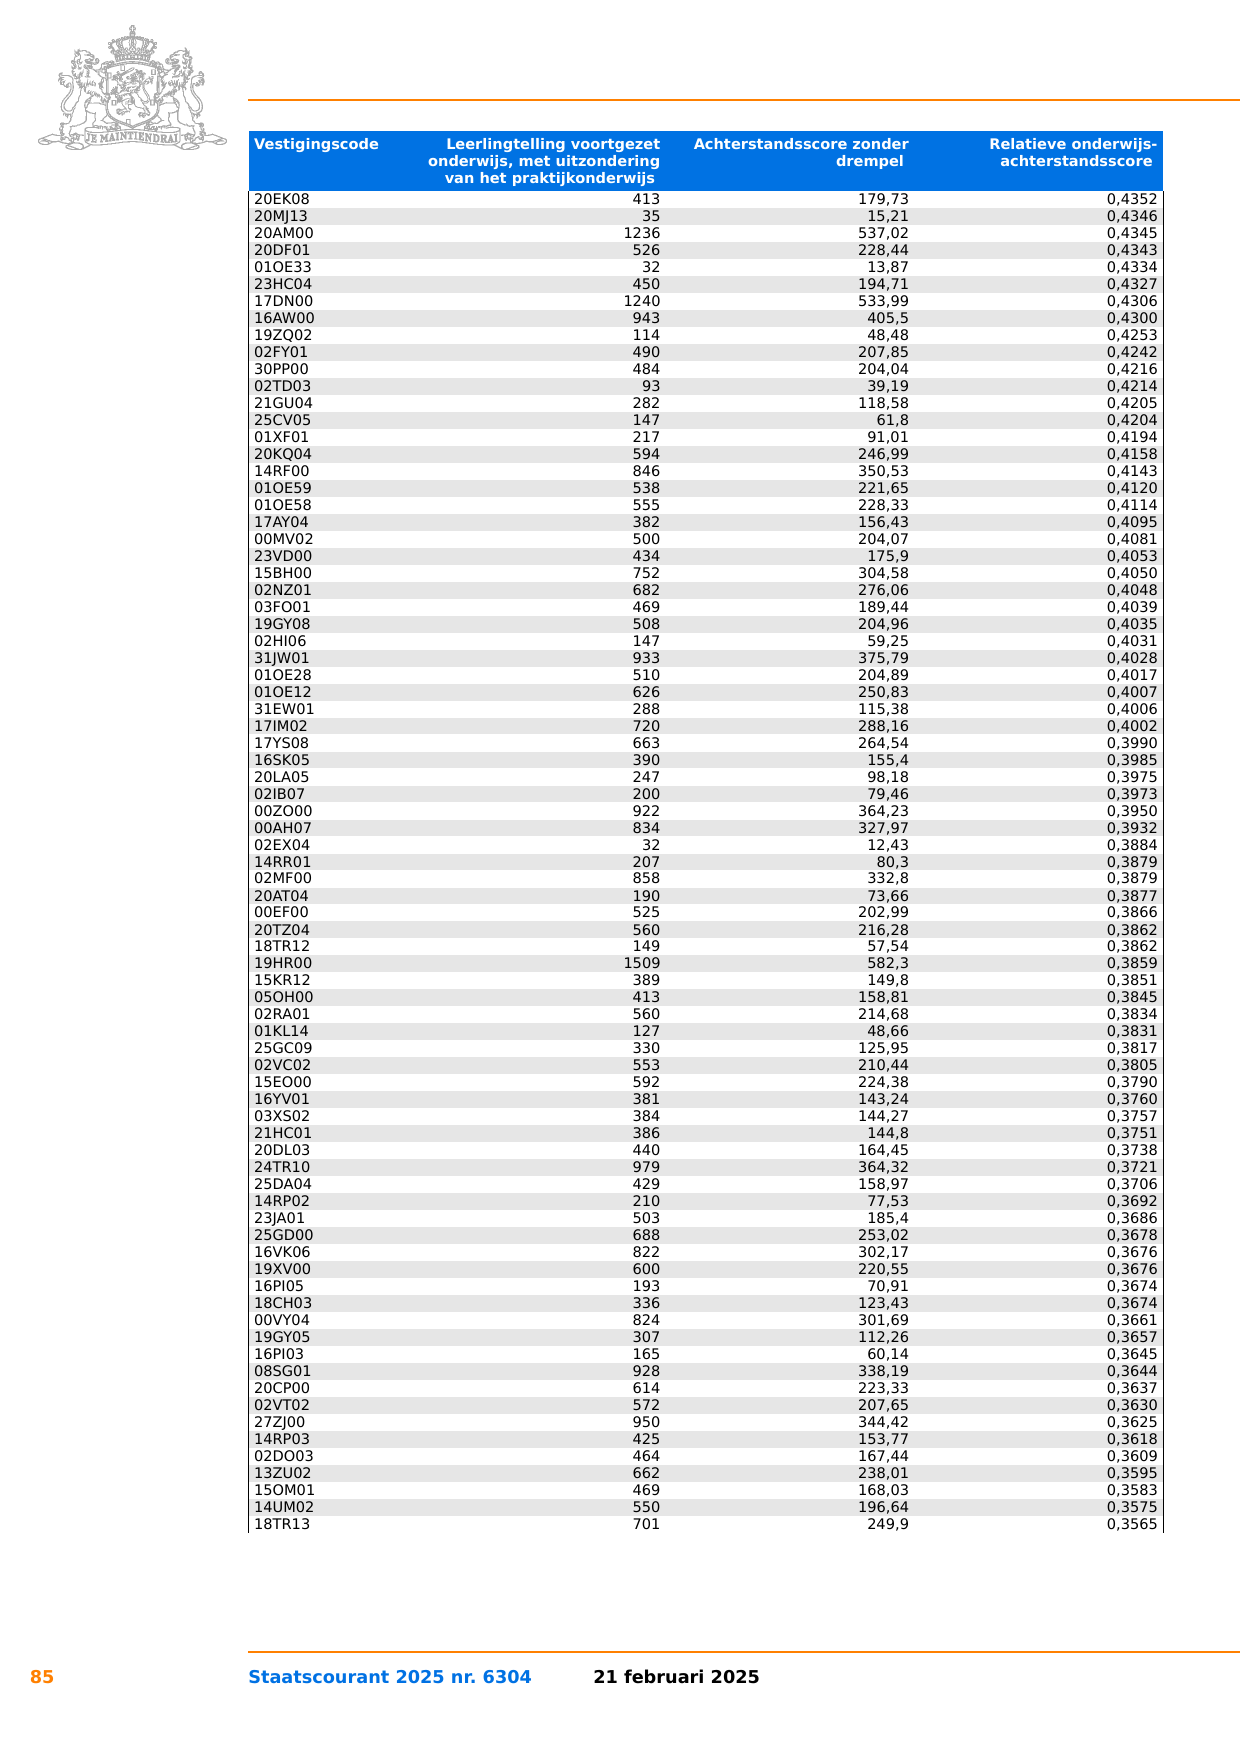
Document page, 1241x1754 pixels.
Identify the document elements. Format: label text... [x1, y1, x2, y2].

table_cell 19GY08 [249, 616, 417, 633]
table_cell 01OE33 [249, 259, 417, 276]
table_cell 1509 [418, 955, 666, 972]
table_cell 20EK08 [249, 192, 417, 208]
table_cell 0,4050 [915, 565, 1163, 582]
table_cell 0,4048 [915, 582, 1163, 599]
table_cell 31EW01 [249, 701, 417, 718]
table_cell 0,3859 [915, 955, 1163, 972]
table_cell 246,99 [666, 446, 915, 463]
table_cell 20TZ04 [249, 921, 417, 938]
table_cell 0,4253 [915, 327, 1163, 344]
table_cell 537,02 [666, 225, 915, 242]
table_cell 21HC01 [249, 1125, 417, 1142]
table_cell 0,4053 [915, 548, 1163, 565]
table_cell 164,45 [666, 1142, 915, 1159]
table_cell 02NZ01 [249, 582, 417, 599]
table_cell 332,8 [666, 870, 915, 887]
table_cell 25GC09 [249, 1040, 417, 1057]
table_cell 0,3990 [915, 735, 1163, 752]
table_cell 386 [418, 1125, 666, 1142]
table_cell 525 [418, 904, 666, 921]
table_cell 60,14 [666, 1346, 915, 1363]
table_cell 35 [418, 208, 666, 225]
table_cell 202,99 [666, 904, 915, 921]
table_cell 0,3862 [915, 921, 1163, 938]
table_cell 0,3674 [915, 1295, 1163, 1312]
table_cell 560 [418, 1006, 666, 1023]
table_cell 933 [418, 650, 666, 667]
table_cell 0,4007 [915, 684, 1163, 701]
table_cell 20AM00 [249, 225, 417, 242]
table_cell 928 [418, 1363, 666, 1380]
table_cell 18CH03 [249, 1295, 417, 1312]
table_cell 0,3851 [915, 972, 1163, 989]
table_cell 17DN00 [249, 293, 417, 310]
table_cell 503 [418, 1210, 666, 1227]
table_cell 185,4 [666, 1210, 915, 1227]
table_cell 98,18 [666, 769, 915, 786]
table_cell 13,87 [666, 259, 915, 276]
table_cell 168,03 [666, 1482, 915, 1499]
table_cell 0,3950 [915, 803, 1163, 819]
table_cell 21GU04 [249, 395, 417, 412]
table_cell 12,43 [666, 836, 915, 853]
table_cell 228,44 [666, 242, 915, 259]
table_cell 0,4334 [915, 259, 1163, 276]
table_cell 469 [418, 1482, 666, 1499]
table_cell 217 [418, 429, 666, 446]
table_cell 0,4216 [915, 361, 1163, 378]
table_cell 950 [418, 1414, 666, 1431]
table_cell 288,16 [666, 718, 915, 734]
table_cell 02RA01 [249, 1006, 417, 1023]
table_cell 364,23 [666, 803, 915, 819]
table_cell 264,54 [666, 735, 915, 752]
table_cell 210 [418, 1193, 666, 1210]
table_cell 112,26 [666, 1329, 915, 1346]
table_cell 23HC04 [249, 276, 417, 293]
table_cell 153,77 [666, 1431, 915, 1448]
table_cell 0,4352 [915, 192, 1163, 208]
table_cell 16YV01 [249, 1091, 417, 1108]
table_cell 02MF00 [249, 870, 417, 887]
table_cell 490 [418, 344, 666, 361]
table_cell 440 [418, 1142, 666, 1159]
table_cell 425 [418, 1431, 666, 1448]
table_cell 1240 [418, 293, 666, 310]
table_cell 17YS08 [249, 735, 417, 752]
table_cell 0,3877 [915, 888, 1163, 904]
table_cell 80,3 [666, 854, 915, 870]
table_cell 200 [418, 786, 666, 802]
table_cell 00EF00 [249, 904, 417, 921]
table_cell 16PI05 [249, 1278, 417, 1295]
table_cell 0,3686 [915, 1210, 1163, 1227]
table_cell 08SG01 [249, 1363, 417, 1380]
table_cell 0,3674 [915, 1278, 1163, 1295]
table_cell 0,3862 [915, 938, 1163, 955]
table_cell 149,8 [666, 972, 915, 989]
table_header Leerlingtelling voortgezet onderwijs, met uitzondering van het praktijkonderwijs [418, 131, 666, 191]
table_cell 484 [418, 361, 666, 378]
table_cell 450 [418, 276, 666, 293]
table_cell 19GY05 [249, 1329, 417, 1346]
table_cell 01OE28 [249, 667, 417, 684]
table_cell 302,17 [666, 1244, 915, 1261]
table_cell 204,89 [666, 667, 915, 684]
table_cell 118,58 [666, 395, 915, 412]
table_cell 0,3661 [915, 1312, 1163, 1329]
table_cell 20CP00 [249, 1380, 417, 1397]
table_cell 0,3657 [915, 1329, 1163, 1346]
table_cell 165 [418, 1346, 666, 1363]
table_cell 91,01 [666, 429, 915, 446]
table_cell 02EX04 [249, 836, 417, 853]
table_cell 0,3884 [915, 836, 1163, 853]
table_cell 0,3618 [915, 1431, 1163, 1448]
table_cell 189,44 [666, 599, 915, 616]
table_cell 70,91 [666, 1278, 915, 1295]
table_cell 0,3678 [915, 1227, 1163, 1244]
table_cell 02IB07 [249, 786, 417, 802]
table_cell 0,3706 [915, 1176, 1163, 1193]
table_cell 858 [418, 870, 666, 887]
table_cell 553 [418, 1057, 666, 1074]
table_cell 19HR00 [249, 955, 417, 972]
table_cell 834 [418, 820, 666, 836]
table_cell 413 [418, 192, 666, 208]
table_cell 03FO01 [249, 599, 417, 616]
table_cell 193 [418, 1278, 666, 1295]
table_cell 16PI03 [249, 1346, 417, 1363]
table_cell 00MV02 [249, 531, 417, 548]
table_cell 250,83 [666, 684, 915, 701]
table_cell 0,3866 [915, 904, 1163, 921]
table_cell 592 [418, 1074, 666, 1091]
table_cell 0,3973 [915, 786, 1163, 802]
table_cell 555 [418, 497, 666, 514]
table_cell 0,3692 [915, 1193, 1163, 1210]
table_cell 336 [418, 1295, 666, 1312]
table_cell 147 [418, 633, 666, 650]
table_cell 304,58 [666, 565, 915, 582]
table_cell 204,07 [666, 531, 915, 548]
table_cell 560 [418, 921, 666, 938]
table_cell 364,32 [666, 1159, 915, 1176]
table_cell 48,48 [666, 327, 915, 344]
table_cell 207 [418, 854, 666, 870]
table_cell 16SK05 [249, 752, 417, 768]
table_cell 0,4114 [915, 497, 1163, 514]
table_cell 155,4 [666, 752, 915, 768]
table_cell 19XV00 [249, 1261, 417, 1278]
table_cell 429 [418, 1176, 666, 1193]
table_cell 204,04 [666, 361, 915, 378]
table_cell 0,3575 [915, 1499, 1163, 1516]
table_cell 0,3834 [915, 1006, 1163, 1023]
table_cell 508 [418, 616, 666, 633]
table_cell 0,3583 [915, 1482, 1163, 1499]
table_cell 0,4194 [915, 429, 1163, 446]
table_cell 175,9 [666, 548, 915, 565]
table_cell 0,3637 [915, 1380, 1163, 1397]
table_cell 405,5 [666, 310, 915, 327]
table_cell 538 [418, 480, 666, 497]
table_cell 301,69 [666, 1312, 915, 1329]
table_cell 01OE58 [249, 497, 417, 514]
table_cell 18TR12 [249, 938, 417, 955]
table_cell 30PP00 [249, 361, 417, 378]
table_cell 00ZO00 [249, 803, 417, 819]
table_cell 0,3932 [915, 820, 1163, 836]
table_cell 125,95 [666, 1040, 915, 1057]
table_cell 0,4300 [915, 310, 1163, 327]
table_cell 214,68 [666, 1006, 915, 1023]
table_cell 25CV05 [249, 412, 417, 429]
table_cell 469 [418, 599, 666, 616]
table_cell 15BH00 [249, 565, 417, 582]
table_cell 196,64 [666, 1499, 915, 1516]
table_cell 77,53 [666, 1193, 915, 1210]
table_cell 0,3975 [915, 769, 1163, 786]
table_header Relatieve onderwijs-achterstandsscore [915, 131, 1163, 191]
table_cell 32 [418, 259, 666, 276]
table_cell 464 [418, 1448, 666, 1465]
table_cell 922 [418, 803, 666, 819]
table_cell 0,3676 [915, 1261, 1163, 1278]
table_cell 0,4327 [915, 276, 1163, 293]
table_cell 00VY04 [249, 1312, 417, 1329]
table_cell 02FY01 [249, 344, 417, 361]
table_cell 0,4006 [915, 701, 1163, 718]
table_cell 23VD00 [249, 548, 417, 565]
table_cell 158,97 [666, 1176, 915, 1193]
table_cell 247 [418, 769, 666, 786]
table_cell 390 [418, 752, 666, 768]
table_cell 330 [418, 1040, 666, 1057]
table_cell 144,8 [666, 1125, 915, 1142]
table_cell 01OE59 [249, 480, 417, 497]
table_cell 0,3644 [915, 1363, 1163, 1380]
table_cell 15,21 [666, 208, 915, 225]
table_cell 02HI06 [249, 633, 417, 650]
table_cell 0,4158 [915, 446, 1163, 463]
table_cell 0,3757 [915, 1108, 1163, 1125]
table_cell 23JA01 [249, 1210, 417, 1227]
table_cell 0,4143 [915, 463, 1163, 480]
table_cell 0,4031 [915, 633, 1163, 650]
table_cell 0,3630 [915, 1397, 1163, 1414]
table_cell 701 [418, 1516, 666, 1533]
table_cell 0,4081 [915, 531, 1163, 548]
table_cell 582,3 [666, 955, 915, 972]
table_cell 1236 [418, 225, 666, 242]
table_cell 20DL03 [249, 1142, 417, 1159]
table_cell 526 [418, 242, 666, 259]
table_cell 0,3595 [915, 1465, 1163, 1482]
table_cell 288 [418, 701, 666, 718]
table_cell 434 [418, 548, 666, 565]
table_cell 15EO00 [249, 1074, 417, 1091]
table_cell 79,46 [666, 786, 915, 802]
table_cell 0,3985 [915, 752, 1163, 768]
table_cell 115,38 [666, 701, 915, 718]
table_cell 0,3625 [915, 1414, 1163, 1431]
table_cell 682 [418, 582, 666, 599]
table_cell 32 [418, 836, 666, 853]
table_cell 194,71 [666, 276, 915, 293]
table_cell 662 [418, 1465, 666, 1482]
table_cell 0,4345 [915, 225, 1163, 242]
picture [38, 25, 227, 150]
table_cell 02TD03 [249, 378, 417, 395]
table_cell 01XF01 [249, 429, 417, 446]
table_cell 24TR10 [249, 1159, 417, 1176]
table_cell 0,3845 [915, 989, 1163, 1006]
table_cell 149 [418, 938, 666, 955]
table_cell 39,19 [666, 378, 915, 395]
table_cell 327,97 [666, 820, 915, 836]
table_cell 0,4039 [915, 599, 1163, 616]
table_cell 626 [418, 684, 666, 701]
table_cell 384 [418, 1108, 666, 1125]
table_header Achterstandsscore zonder drempel [666, 131, 915, 191]
table_cell 0,3790 [915, 1074, 1163, 1091]
table_cell 824 [418, 1312, 666, 1329]
table_cell 03XS02 [249, 1108, 417, 1125]
table_cell 01KL14 [249, 1023, 417, 1040]
table_cell 0,4242 [915, 344, 1163, 361]
table_cell 338,19 [666, 1363, 915, 1380]
table_cell 25DA04 [249, 1176, 417, 1193]
table_cell 0,3879 [915, 854, 1163, 870]
table_cell 389 [418, 972, 666, 989]
table_cell 179,73 [666, 192, 915, 208]
table_cell 147 [418, 412, 666, 429]
table_cell 61,8 [666, 412, 915, 429]
table_cell 375,79 [666, 650, 915, 667]
table_cell 0,3760 [915, 1091, 1163, 1108]
table_cell 413 [418, 989, 666, 1006]
table_cell 500 [418, 531, 666, 548]
table_cell 846 [418, 463, 666, 480]
table_cell 190 [418, 888, 666, 904]
table_cell 16AW00 [249, 310, 417, 327]
table_cell 167,44 [666, 1448, 915, 1465]
table_cell 0,4002 [915, 718, 1163, 734]
table_cell 600 [418, 1261, 666, 1278]
table_cell 943 [418, 310, 666, 327]
table_cell 57,54 [666, 938, 915, 955]
table_cell 253,02 [666, 1227, 915, 1244]
table_cell 16VK06 [249, 1244, 417, 1261]
table_cell 13ZU02 [249, 1465, 417, 1482]
table_cell 20DF01 [249, 242, 417, 259]
table_cell 0,4028 [915, 650, 1163, 667]
table_cell 0,3645 [915, 1346, 1163, 1363]
table_cell 238,01 [666, 1465, 915, 1482]
table_cell 127 [418, 1023, 666, 1040]
table_cell 216,28 [666, 921, 915, 938]
table_cell 14RF00 [249, 463, 417, 480]
table_cell 207,65 [666, 1397, 915, 1414]
table_cell 59,25 [666, 633, 915, 650]
table_cell 0,4120 [915, 480, 1163, 497]
table_cell 0,4343 [915, 242, 1163, 259]
table_cell 0,3565 [915, 1516, 1163, 1533]
table_cell 0,3721 [915, 1159, 1163, 1176]
table_cell 27ZJ00 [249, 1414, 417, 1431]
table_cell 144,27 [666, 1108, 915, 1125]
table_cell 249,9 [666, 1516, 915, 1533]
table_cell 17AY04 [249, 514, 417, 531]
table_cell 822 [418, 1244, 666, 1261]
table_cell 282 [418, 395, 666, 412]
table_cell 688 [418, 1227, 666, 1244]
table_cell 382 [418, 514, 666, 531]
table_cell 20KQ04 [249, 446, 417, 463]
table_cell 18TR13 [249, 1516, 417, 1533]
table_cell 20LA05 [249, 769, 417, 786]
table_cell 550 [418, 1499, 666, 1516]
table_header Vestigingscode [249, 131, 417, 191]
table_cell 14RP02 [249, 1193, 417, 1210]
table_cell 614 [418, 1380, 666, 1397]
table_cell 143,24 [666, 1091, 915, 1108]
table_cell 02DO03 [249, 1448, 417, 1465]
table_cell 0,4214 [915, 378, 1163, 395]
table_cell 210,44 [666, 1057, 915, 1074]
table_cell 0,4204 [915, 412, 1163, 429]
table_cell 20MJ13 [249, 208, 417, 225]
table_cell 207,85 [666, 344, 915, 361]
table_cell 720 [418, 718, 666, 734]
table_cell 594 [418, 446, 666, 463]
table_cell 224,38 [666, 1074, 915, 1091]
table_cell 0,4017 [915, 667, 1163, 684]
table_cell 123,43 [666, 1295, 915, 1312]
table_cell 0,3609 [915, 1448, 1163, 1465]
table_cell 0,3751 [915, 1125, 1163, 1142]
table_cell 25GD00 [249, 1227, 417, 1244]
table_cell 752 [418, 565, 666, 582]
table_cell 14UM02 [249, 1499, 417, 1516]
table_cell 0,3738 [915, 1142, 1163, 1159]
table_cell 0,3831 [915, 1023, 1163, 1040]
table_cell 93 [418, 378, 666, 395]
table_cell 19ZQ02 [249, 327, 417, 344]
table_cell 223,33 [666, 1380, 915, 1397]
table_cell 0,4095 [915, 514, 1163, 531]
table_cell 0,4306 [915, 293, 1163, 310]
table_cell 0,4035 [915, 616, 1163, 633]
table_cell 663 [418, 735, 666, 752]
table_cell 0,3676 [915, 1244, 1163, 1261]
table_cell 73,66 [666, 888, 915, 904]
table_cell 02VC02 [249, 1057, 417, 1074]
table_cell 158,81 [666, 989, 915, 1006]
table_cell 350,53 [666, 463, 915, 480]
table_cell 15OM01 [249, 1482, 417, 1499]
table_cell 156,43 [666, 514, 915, 531]
table_cell 02VT02 [249, 1397, 417, 1414]
table_cell 05OH00 [249, 989, 417, 1006]
table_cell 01OE12 [249, 684, 417, 701]
table_cell 0,3817 [915, 1040, 1163, 1057]
table_cell 307 [418, 1329, 666, 1346]
table_cell 00AH07 [249, 820, 417, 836]
table_cell 533,99 [666, 293, 915, 310]
table_cell 221,65 [666, 480, 915, 497]
table_cell 0,4346 [915, 208, 1163, 225]
table_cell 31JW01 [249, 650, 417, 667]
table_cell 17IM02 [249, 718, 417, 734]
table_cell 228,33 [666, 497, 915, 514]
table_cell 220,55 [666, 1261, 915, 1278]
table_cell 0,4205 [915, 395, 1163, 412]
table_cell 15KR12 [249, 972, 417, 989]
table_cell 204,96 [666, 616, 915, 633]
table_cell 48,66 [666, 1023, 915, 1040]
table_cell 510 [418, 667, 666, 684]
table_cell 381 [418, 1091, 666, 1108]
table_cell 14RR01 [249, 854, 417, 870]
table_cell 0,3805 [915, 1057, 1163, 1074]
table_cell 344,42 [666, 1414, 915, 1431]
table_cell 14RP03 [249, 1431, 417, 1448]
table_cell 276,06 [666, 582, 915, 599]
table_cell 572 [418, 1397, 666, 1414]
table_cell 0,3879 [915, 870, 1163, 887]
table_cell 979 [418, 1159, 666, 1176]
table_cell 20AT04 [249, 888, 417, 904]
table_cell 114 [418, 327, 666, 344]
